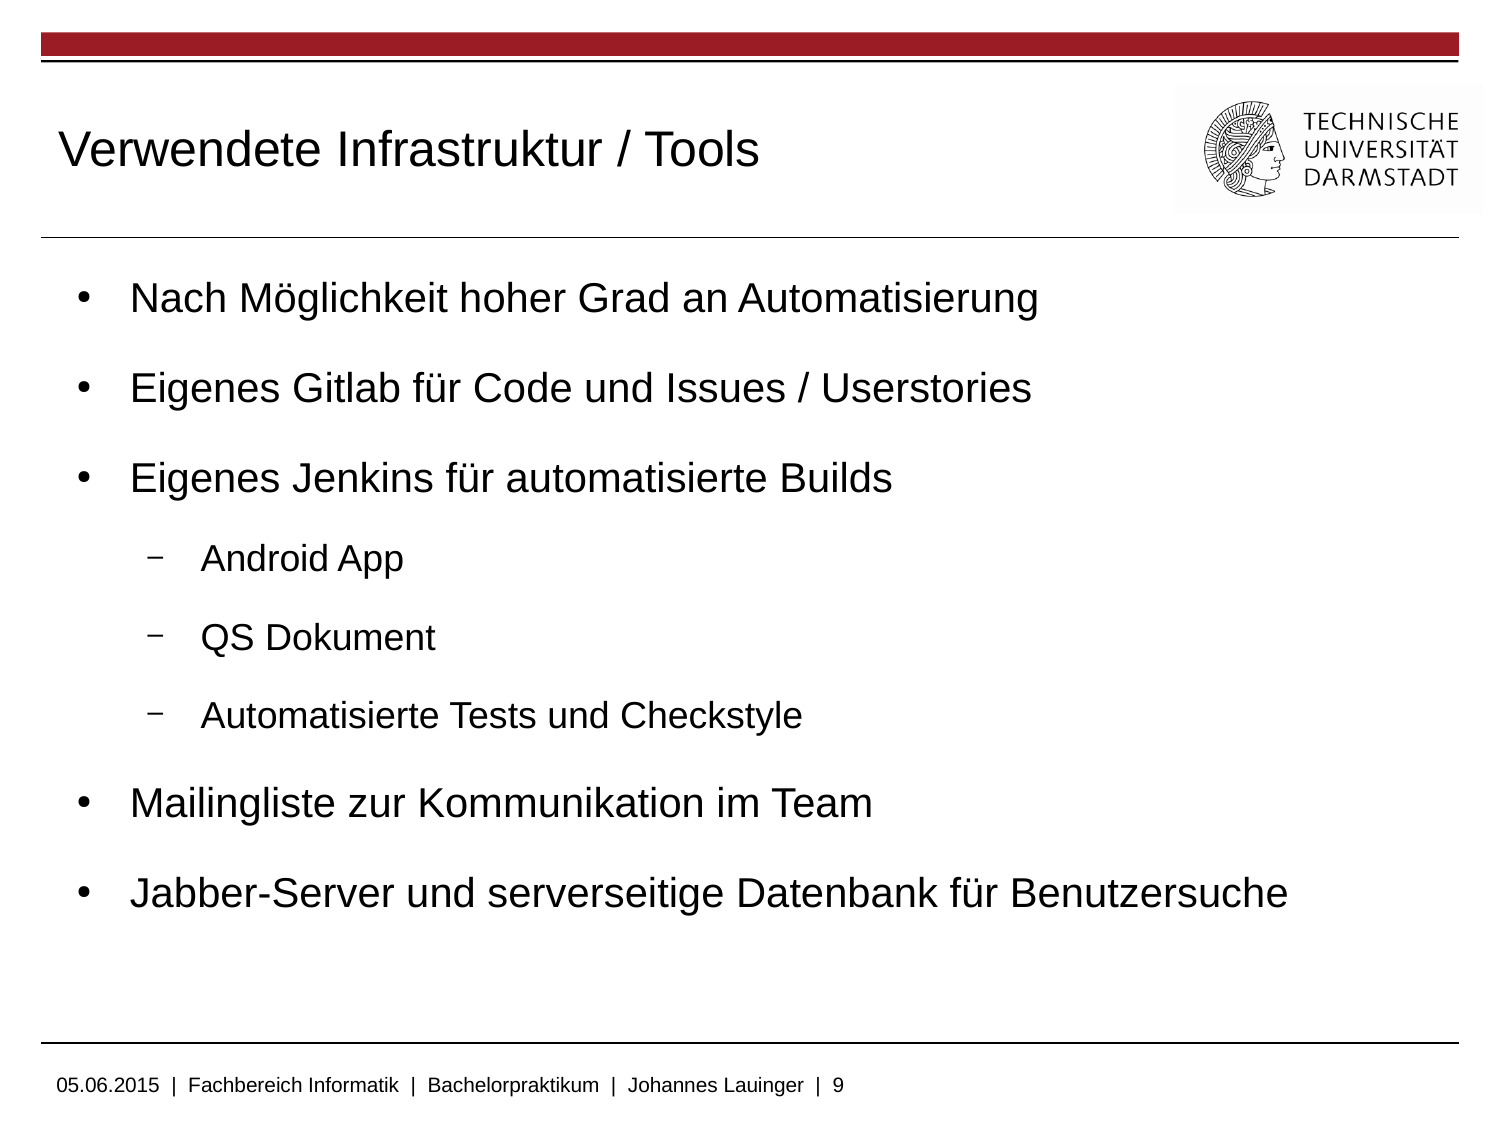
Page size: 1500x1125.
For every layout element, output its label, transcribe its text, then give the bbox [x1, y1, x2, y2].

picture [1175, 84, 1483, 214]
title Verwendete Infrastruktur / Tools [58, 80, 1149, 218]
list Nach Möglichkeit hoher Grad an Automatisierung Eigenes Gitlab für Code und Issues / Userstories Eigenes Jenkins für automatisierte Builds Android App QS Dokument Automatisierte Tests und Checkstyle Mailingliste zur Kommunikation im Team Jabber-Server und serverseitige Datenbank für Benutzersuche [58, 261, 1441, 1008]
